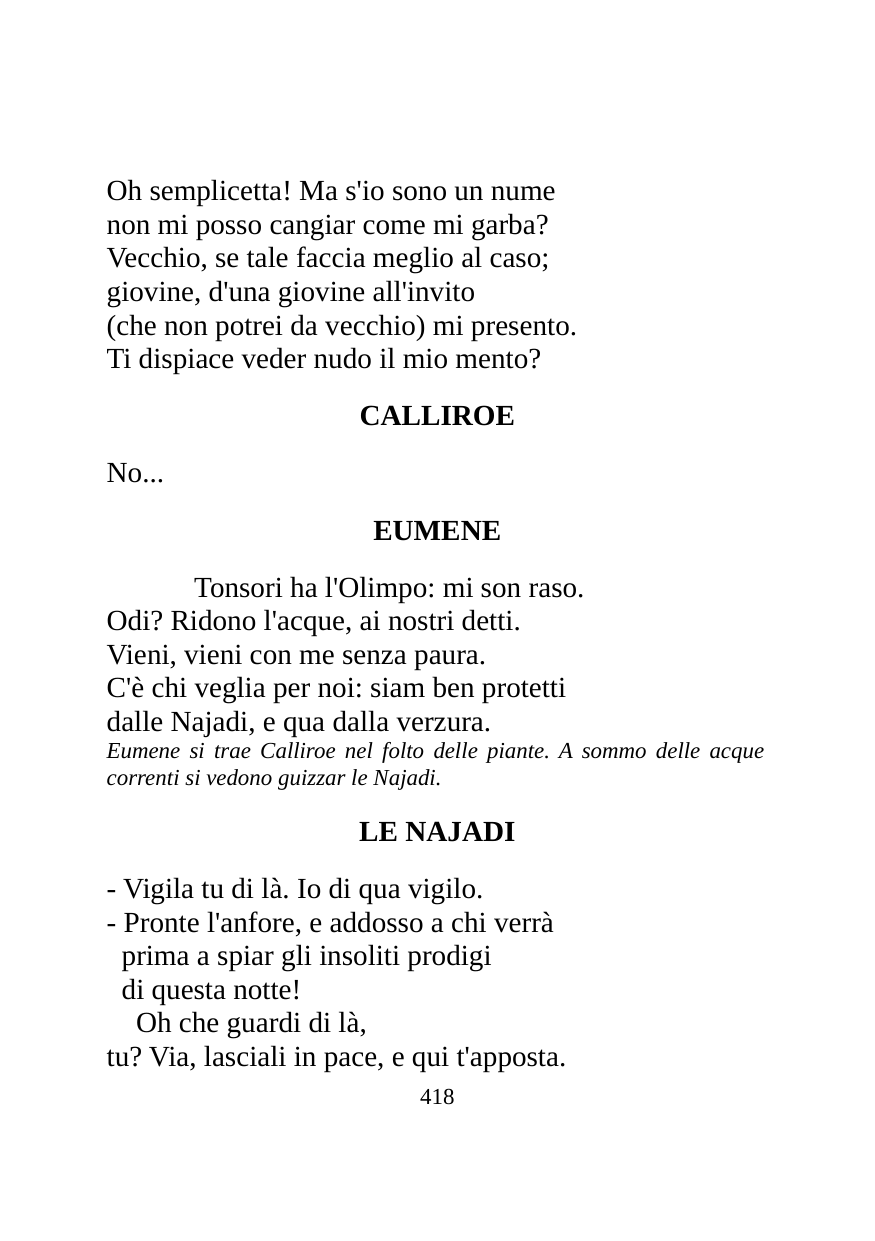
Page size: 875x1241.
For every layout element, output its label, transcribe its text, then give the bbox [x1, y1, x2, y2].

text Vecchio, se tale faccia meglio al caso; [106, 241, 768, 274]
text Oh che guardi di là, [136, 1005, 768, 1039]
text giovine, d'una giovine all'invito [106, 274, 768, 308]
text - Vigila tu di là. Io di qua vigilo. [106, 871, 768, 905]
text (che non potrei da vecchio) mi presento. [106, 308, 768, 341]
text Tonsori ha l'Olimpo: mi son raso. [194, 570, 768, 603]
text di questa notte! [121, 972, 768, 1005]
text Eumene si trae Calliroe nel folto delle piante. A sommo delle acque correnti si vedono guizzar le Najadi. [106, 738, 768, 790]
text Ti dispiace veder nudo il mio mento? [106, 341, 768, 375]
subtitle EUMENE [106, 513, 768, 546]
text Vieni, vieni con me senza paura. [106, 637, 768, 671]
subtitle CALLIROE [106, 398, 768, 432]
text No... [106, 456, 768, 489]
text prima a spiar gli insoliti prodigi [121, 938, 768, 972]
text C'è chi veglia per noi: siam ben protetti [106, 671, 768, 704]
subtitle LE NAJADI [106, 814, 768, 847]
text tu? Via, lasciali in pace, e qui t'apposta. [106, 1039, 768, 1072]
text Oh semplicetta! Ma s'io sono un nume [106, 173, 768, 207]
text - Pronte l'anfore, e addosso a chi verrà [106, 905, 768, 938]
text dalle Najadi, e qua dalla verzura. [106, 704, 768, 738]
text Odi? Ridono l'acque, ai nostri detti. [106, 603, 768, 637]
text non mi posso cangiar come mi garba? [106, 207, 768, 241]
